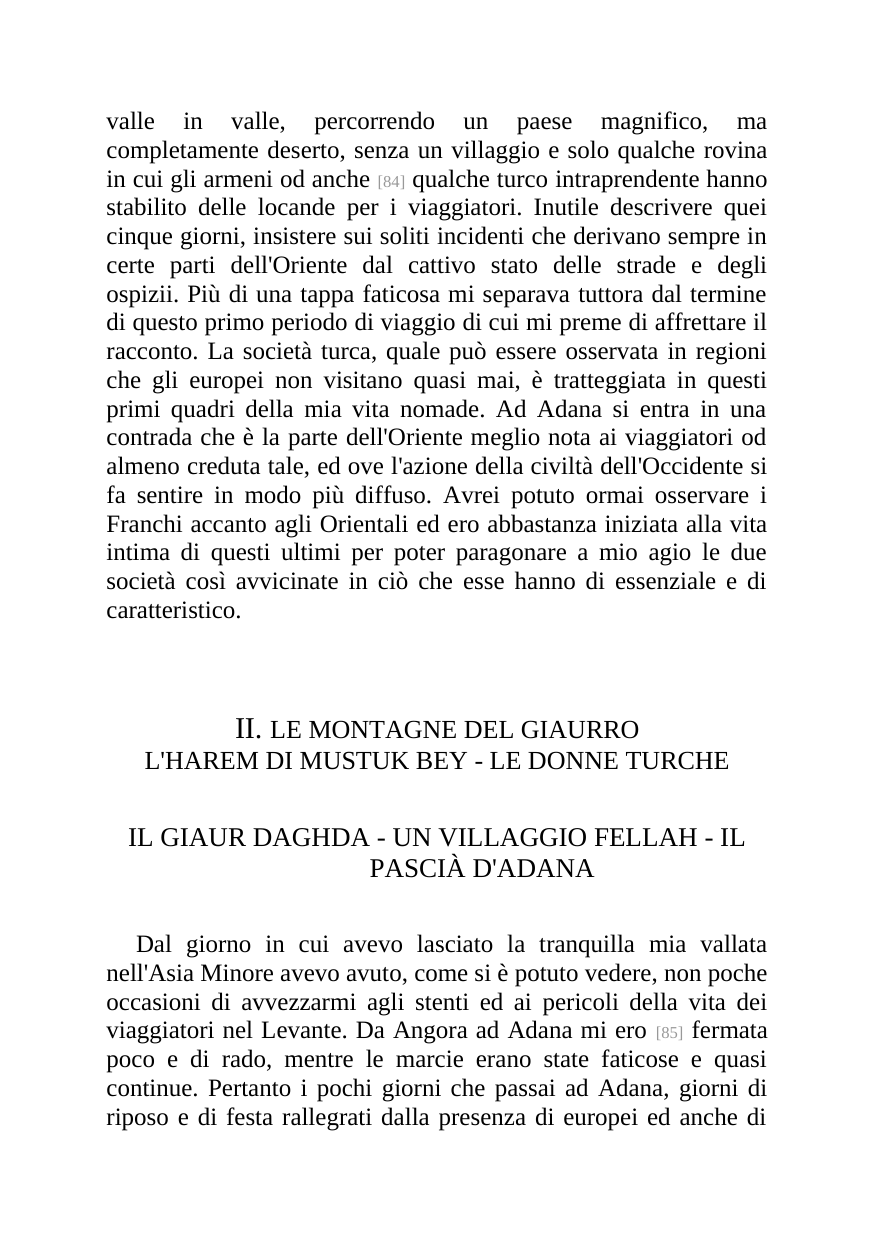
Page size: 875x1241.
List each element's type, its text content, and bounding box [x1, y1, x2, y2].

subtitle IL GIAUR DAGHDA - UN VILLAGGIO FELLAH - IL PASCIÀ D'ADANA [106, 821, 768, 883]
subtitle II. LE MONTAGNE DEL GIAURRO L'HAREM DI MUSTUK BEY - LE DONNE TURCHE [106, 710, 768, 775]
text valle in valle, percorrendo un paese magnifico, ma completamente deserto, senza un villaggio e solo qualche rovina in cui gli armeni od anche [84] qualche turco intraprendente hanno stabilito delle locande per i viaggiatori. Inutile descrivere quei cinque giorni, insistere sui soliti incidenti che derivano sempre in certe parti dell'Oriente dal cattivo stato delle strade e degli ospizii. Più di una tappa faticosa mi separava tuttora dal termine di questo primo periodo di viaggio di cui mi preme di affrettare il racconto. La società turca, quale può essere osservata in regioni che gli europei non visitano quasi mai, è tratteggiata in questi primi quadri della mia vita nomade. Ad Adana si entra in una contrada che è la parte dell'Oriente meglio nota ai viaggiatori od almeno creduta tale, ed ove l'azione della civiltà dell'Occidente si fa sentire in modo più diffuso. Avrei potuto ormai osservare i Franchi accanto agli Orientali ed ero abbastanza iniziata alla vita intima di questi ultimi per poter paragonare a mio agio le due società così avvicinate in ciò che esse hanno di essenziale e di caratteristico. [106, 106, 768, 624]
text Dal giorno in cui avevo lasciato la tranquilla mia vallata nell'Asia Minore avevo avuto, come si è potuto vedere, non poche occasioni di avvezzarmi agli stenti ed ai pericoli della vita dei viaggiatori nel Levante. Da Angora ad Adana mi ero [85] fermata poco e di rado, mentre le marcie erano state faticose e quasi continue. Pertanto i pochi giorni che passai ad Adana, giorni di riposo e di festa rallegrati dalla presenza di europei ed anche di [106, 929, 768, 1130]
